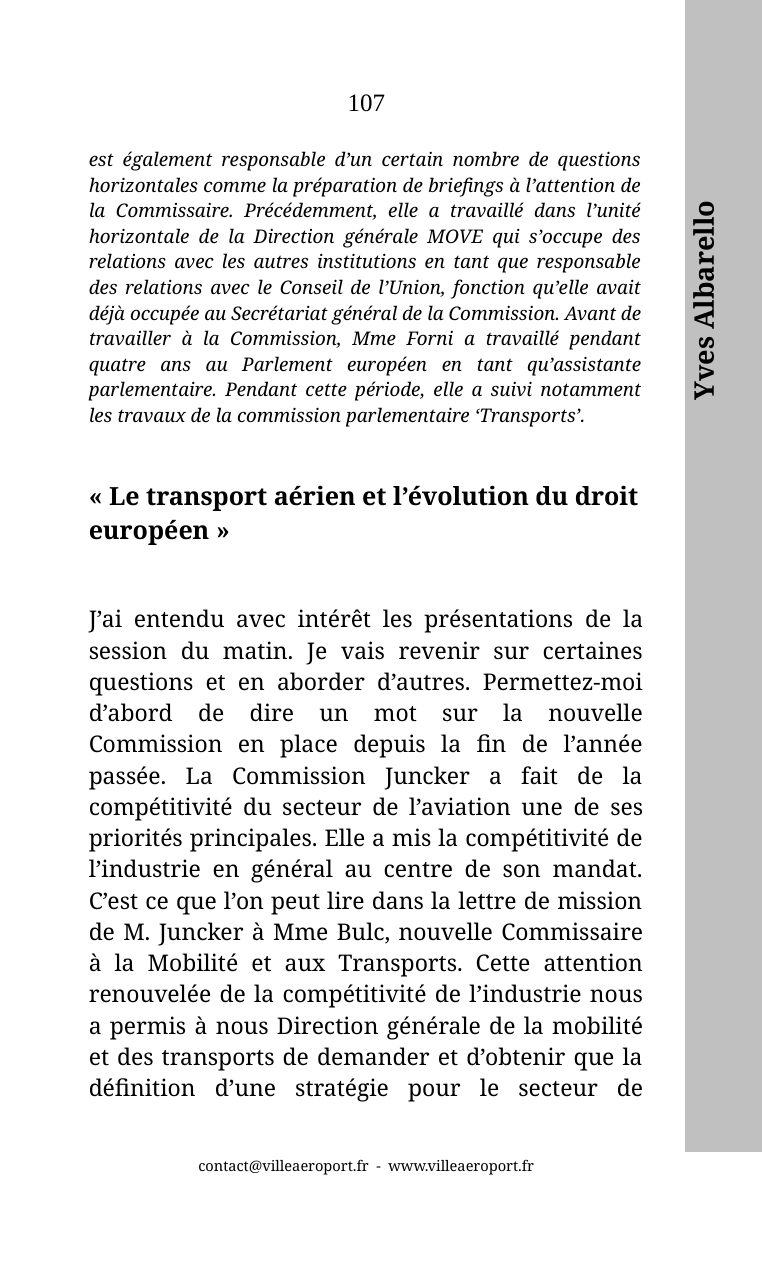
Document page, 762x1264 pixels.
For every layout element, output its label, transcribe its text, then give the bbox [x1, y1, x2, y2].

text J’ai entendu avec intérêt les présentations de la session du matin. Je vais revenir sur certaines questions et en aborder d’autres. Permettez-moi d’abord de dire un mot sur la nouvelle Commission en place depuis la fin de l’année passée. La Commission Juncker a fait de la compétitivité du secteur de l’aviation une de ses priorités principales. Elle a mis la compétitivité de l’industrie en général au centre de son mandat. C’est ce que l’on peut lire dans la lettre de mission de M. Juncker à Mme Bulc, nouvelle Commissaire à la Mobilité et aux Transports. Cette attention renouvelée de la compétitivité de l’industrie nous a permis à nous Direction générale de la mobilité et des transports de demander et d’obtenir que la définition d’une stratégie pour le secteur de [88, 603, 644, 1103]
text « Le transport aérien et l’évolution du droit européen » [88, 478, 644, 547]
text Yves Albarello [685, 187, 762, 400]
text est également responsable d’un certain nombre de questions horizontales comme la préparation de briefings à l’attention de la Commissaire. Précédemment, elle a travaillé dans l’unité horizontale de la Direction générale MOVE qui s’occupe des relations avec les autres institutions en tant que responsable des relations avec le Conseil de l’Union, fonction qu’elle avait déjà occupée au Secrétariat général de la Commission. Avant de travailler à la Commission, Mme Forni a travaillé pendant quatre ans au Parlement européen en tant qu’assistante parlementaire. Pendant cette période, elle a suivi notamment les travaux de la commission parlementaire ‘Transports’. [88, 147, 644, 427]
